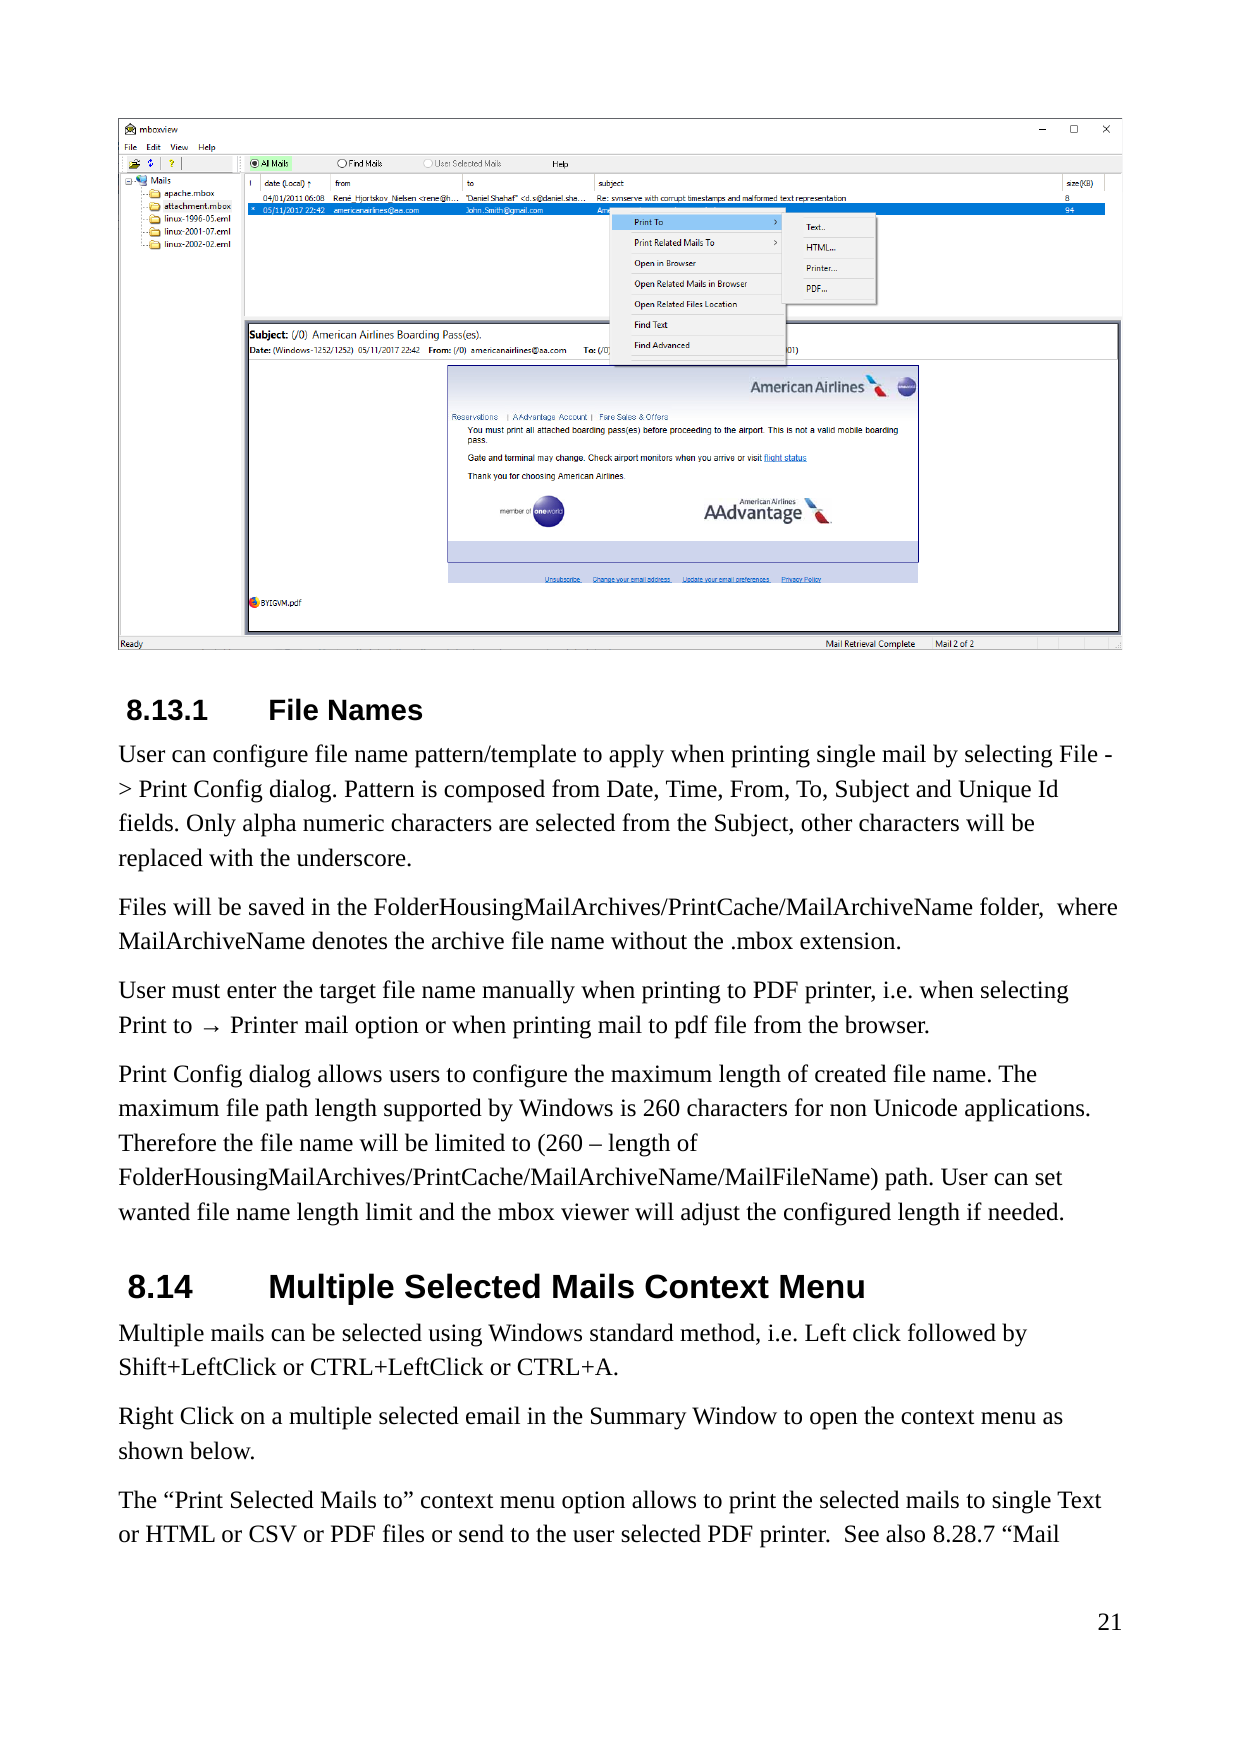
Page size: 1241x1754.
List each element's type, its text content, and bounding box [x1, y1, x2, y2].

text User can configure file name pattern/template to apply when printing single mail by selecting File -> Print Config dialog. Pattern is composed from Date, Time, From, To, Subject and Unique Id fields. Only alpha numeric characters are selected from the Subject, other characters will be replaced with the underscore. [118, 739, 1122, 871]
text Print Config dialog allows users to configure the maximum length of created file name. The maximum file path length supported by Windows is 260 characters for non Unicode applications. Therefore the file name will be limited to (260 – length of FolderHousingMailArchives/PrintCache/MailArchiveName/MailFileName) path. User can set wanted file name length limit and the mbox viewer will adjust the configured length if needed. [118, 1059, 1122, 1225]
text Right Click on a multiple selected email in the Summary Window to open the context menu as shown below. [118, 1401, 1122, 1464]
subtitle File Names [118, 693, 1122, 727]
text User must enter the target file name manually when printing to PDF printer, i.e. when selecting Print to → Printer mail option or when printing mail to pdf file from the browser. [118, 975, 1122, 1038]
picture [118, 118, 1123, 650]
text Files will be saved in the FolderHousingMailArchives/PrintCache/MailArchiveName folder, where MailArchiveName denotes the archive file name without the .mbox extension. [118, 892, 1122, 955]
subtitle Multiple Selected Mails Context Menu [118, 1267, 1122, 1305]
text The “Print Selected Mails to” context menu option allows to print the selected mails to single Text or HTML or CSV or PDF files or send to the user selected PDF printer. See also 8.28.7 “Mail [118, 1485, 1122, 1548]
text Multiple mails can be selected using Windows standard method, i.e. Left click followed by Shift+LeftClick or CTRL+LeftClick or CTRL+A. [118, 1318, 1122, 1381]
